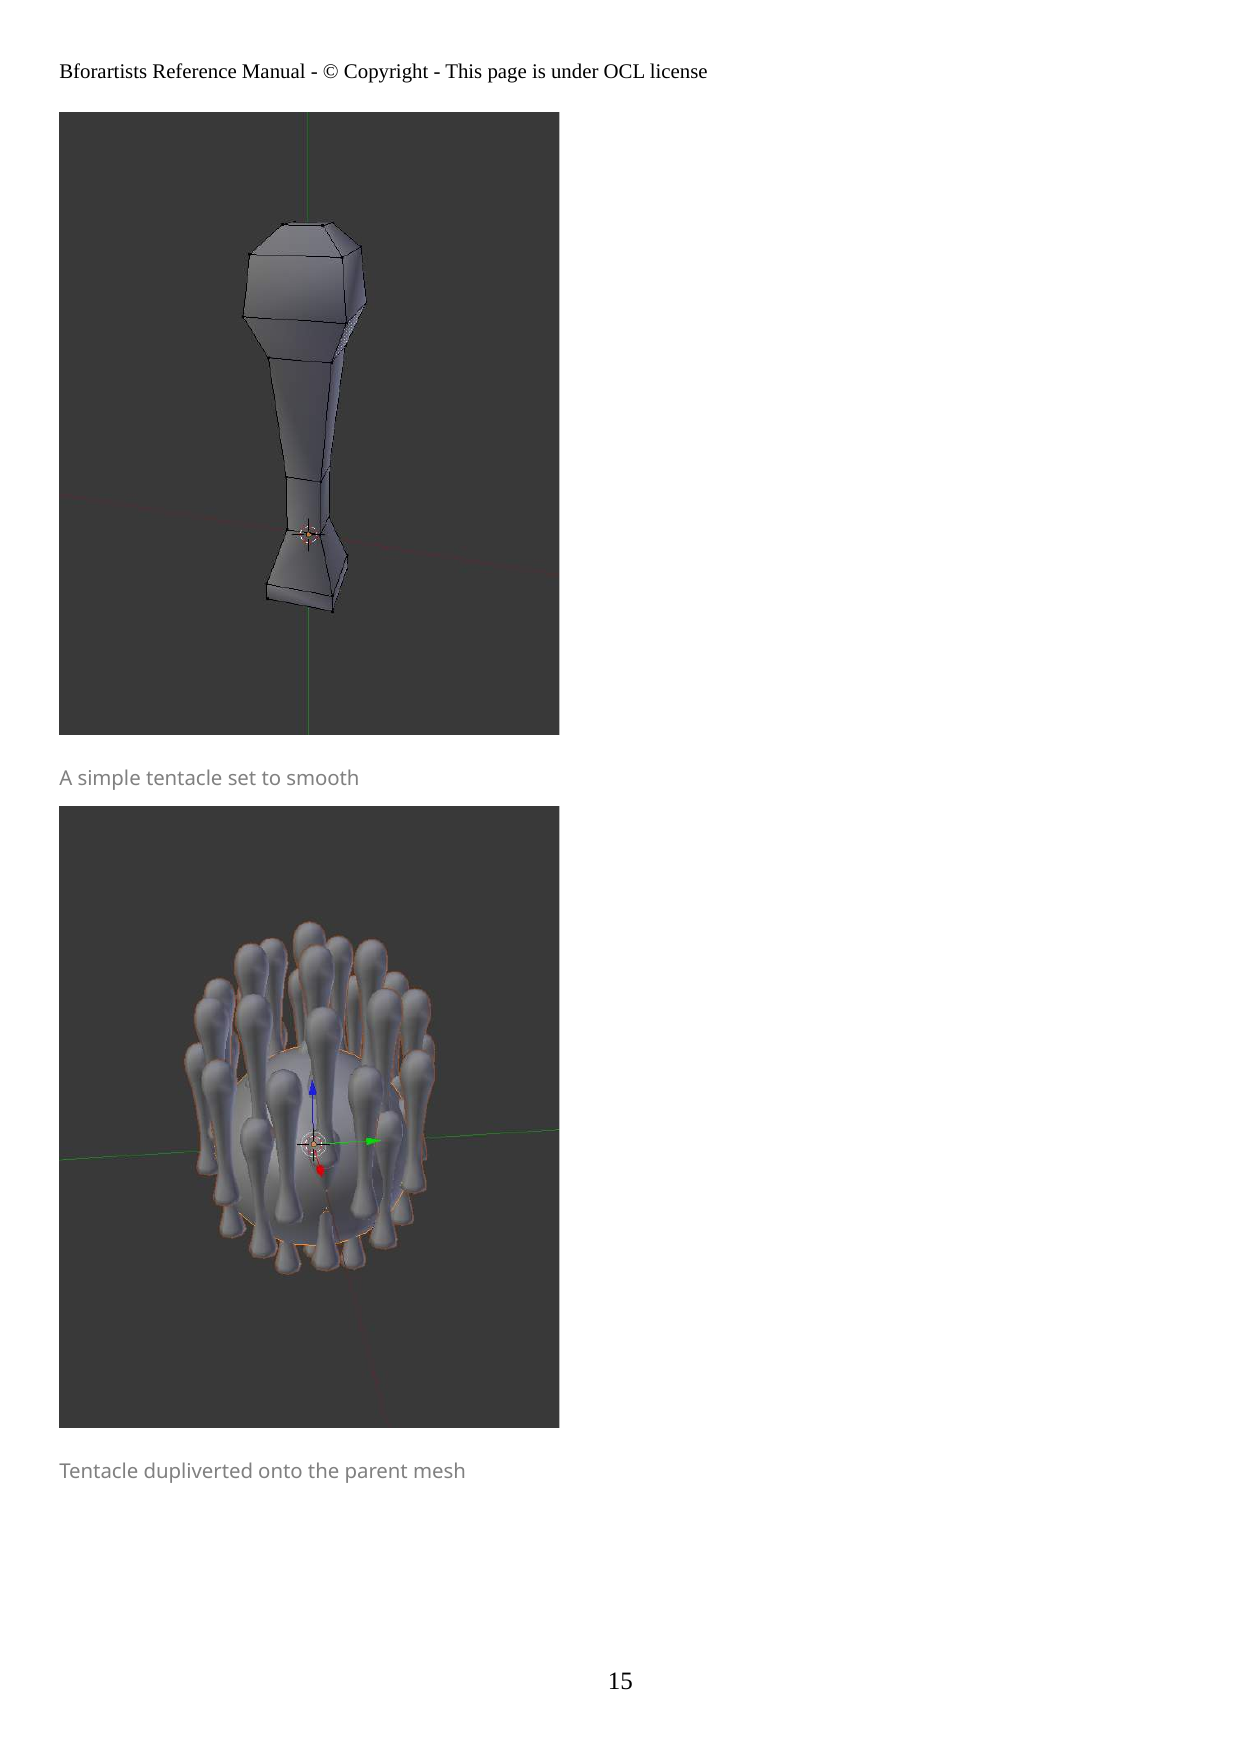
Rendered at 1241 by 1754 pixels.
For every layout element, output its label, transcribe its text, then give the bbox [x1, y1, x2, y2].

picture [59, 806, 560, 1428]
text A simple tentacle set to smooth [59, 760, 1181, 791]
picture [59, 112, 560, 735]
text Tentacle dupliverted onto the parent mesh [59, 1453, 1181, 1485]
